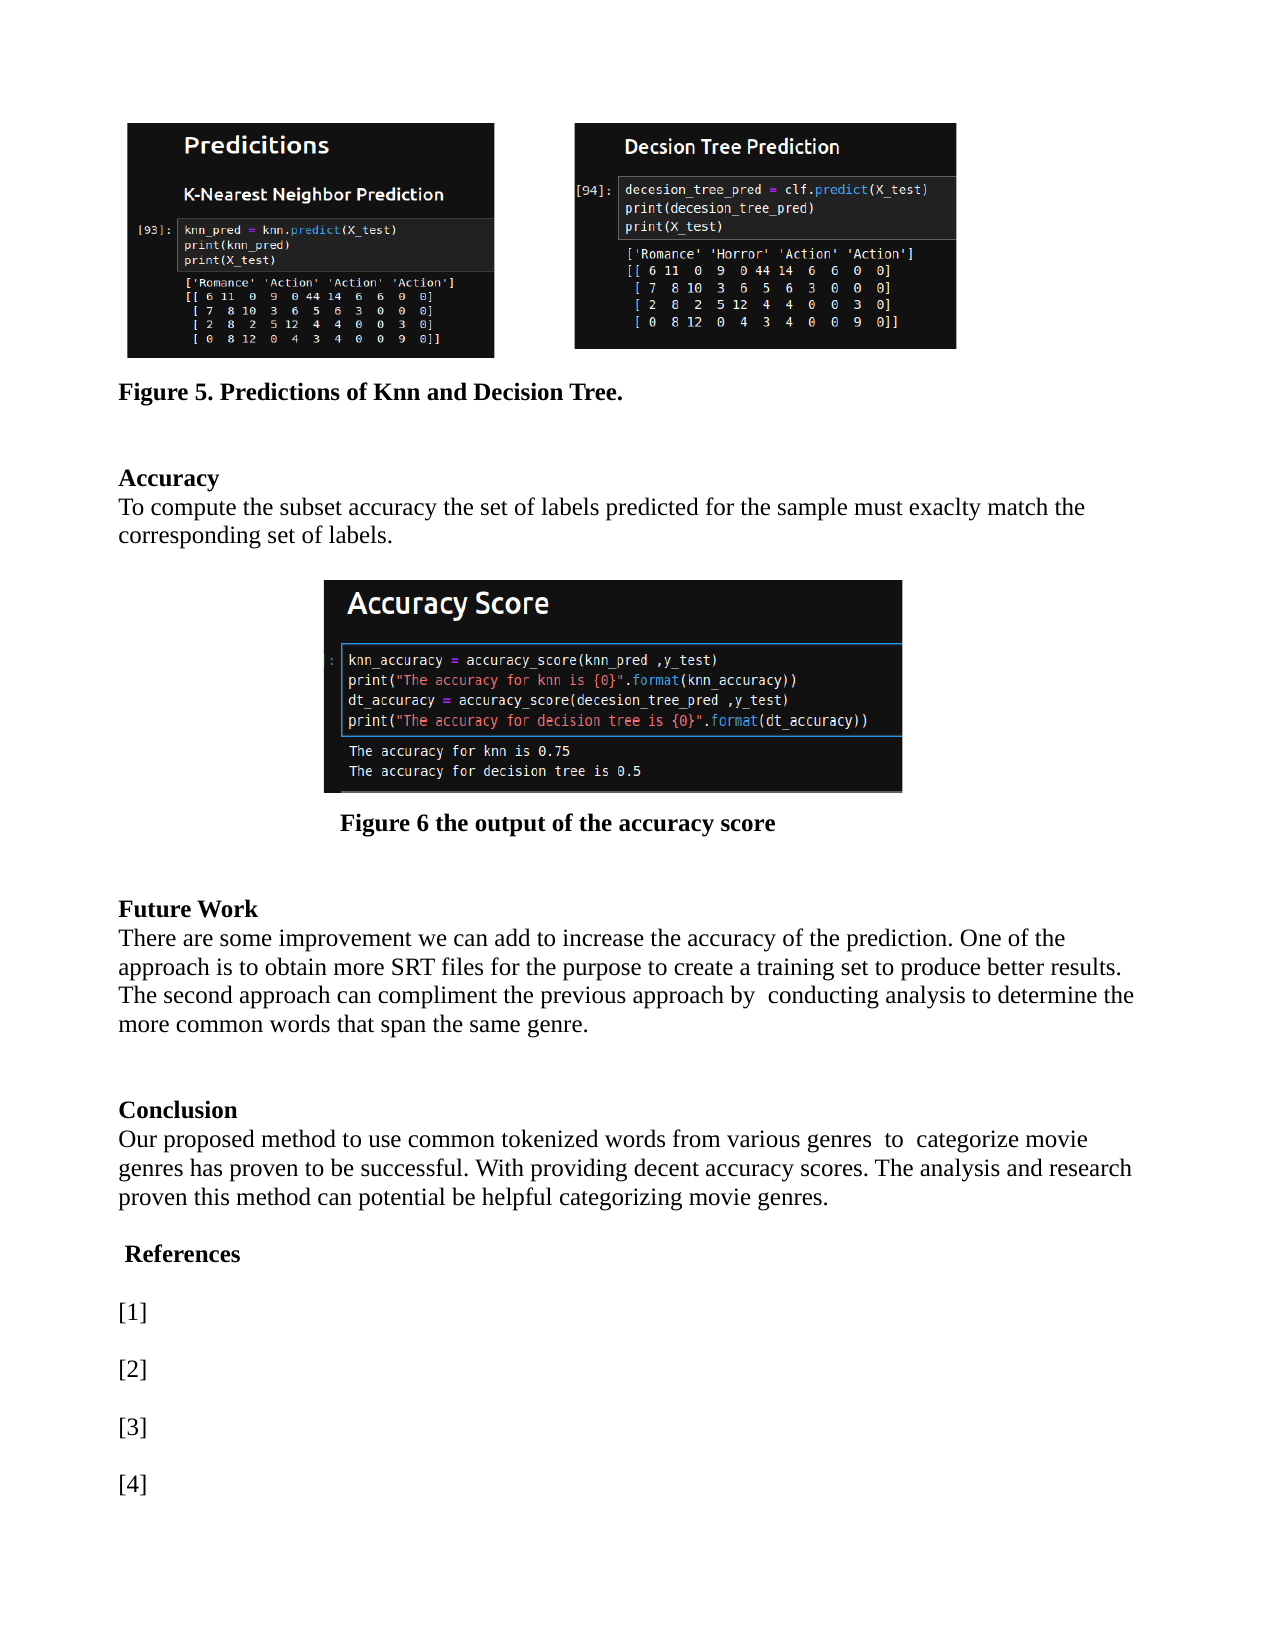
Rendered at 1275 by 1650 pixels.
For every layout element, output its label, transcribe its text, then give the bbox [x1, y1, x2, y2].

text There are some improvement we can add to increase the accuracy of the prediction. One of the approach is to obtain more SRT files for the purpose to create a training set to produce better results. The second approach can compliment the previous approach by conducting analysis to determine the more common words that span the same genre. [118, 923, 1157, 1038]
text [1] [118, 1297, 1157, 1326]
text To compute the subset accuracy the set of labels predicted for the sample must exaclty match the corresponding set of labels. [118, 492, 1157, 549]
picture [127, 123, 495, 358]
text References [118, 1239, 1157, 1268]
text [4] [118, 1469, 1157, 1498]
text Figure 6 the output of the accuracy score [118, 808, 1157, 837]
text [3] [118, 1412, 1157, 1441]
text Our proposed method to use common tokenized words from various genres to categorize movie genres has proven to be successful. With providing decent accuracy scores. The analysis and research proven this method can potential be helpful categorizing movie genres. [118, 1124, 1157, 1211]
picture [323, 580, 903, 793]
text Accuracy [118, 463, 1157, 492]
picture [574, 123, 957, 349]
text Future Work [118, 894, 1157, 923]
text Conclusion [118, 1096, 1157, 1124]
text Figure 5. Predictions of Knn and Decision Tree. [118, 377, 1157, 406]
text [2] [118, 1354, 1157, 1383]
